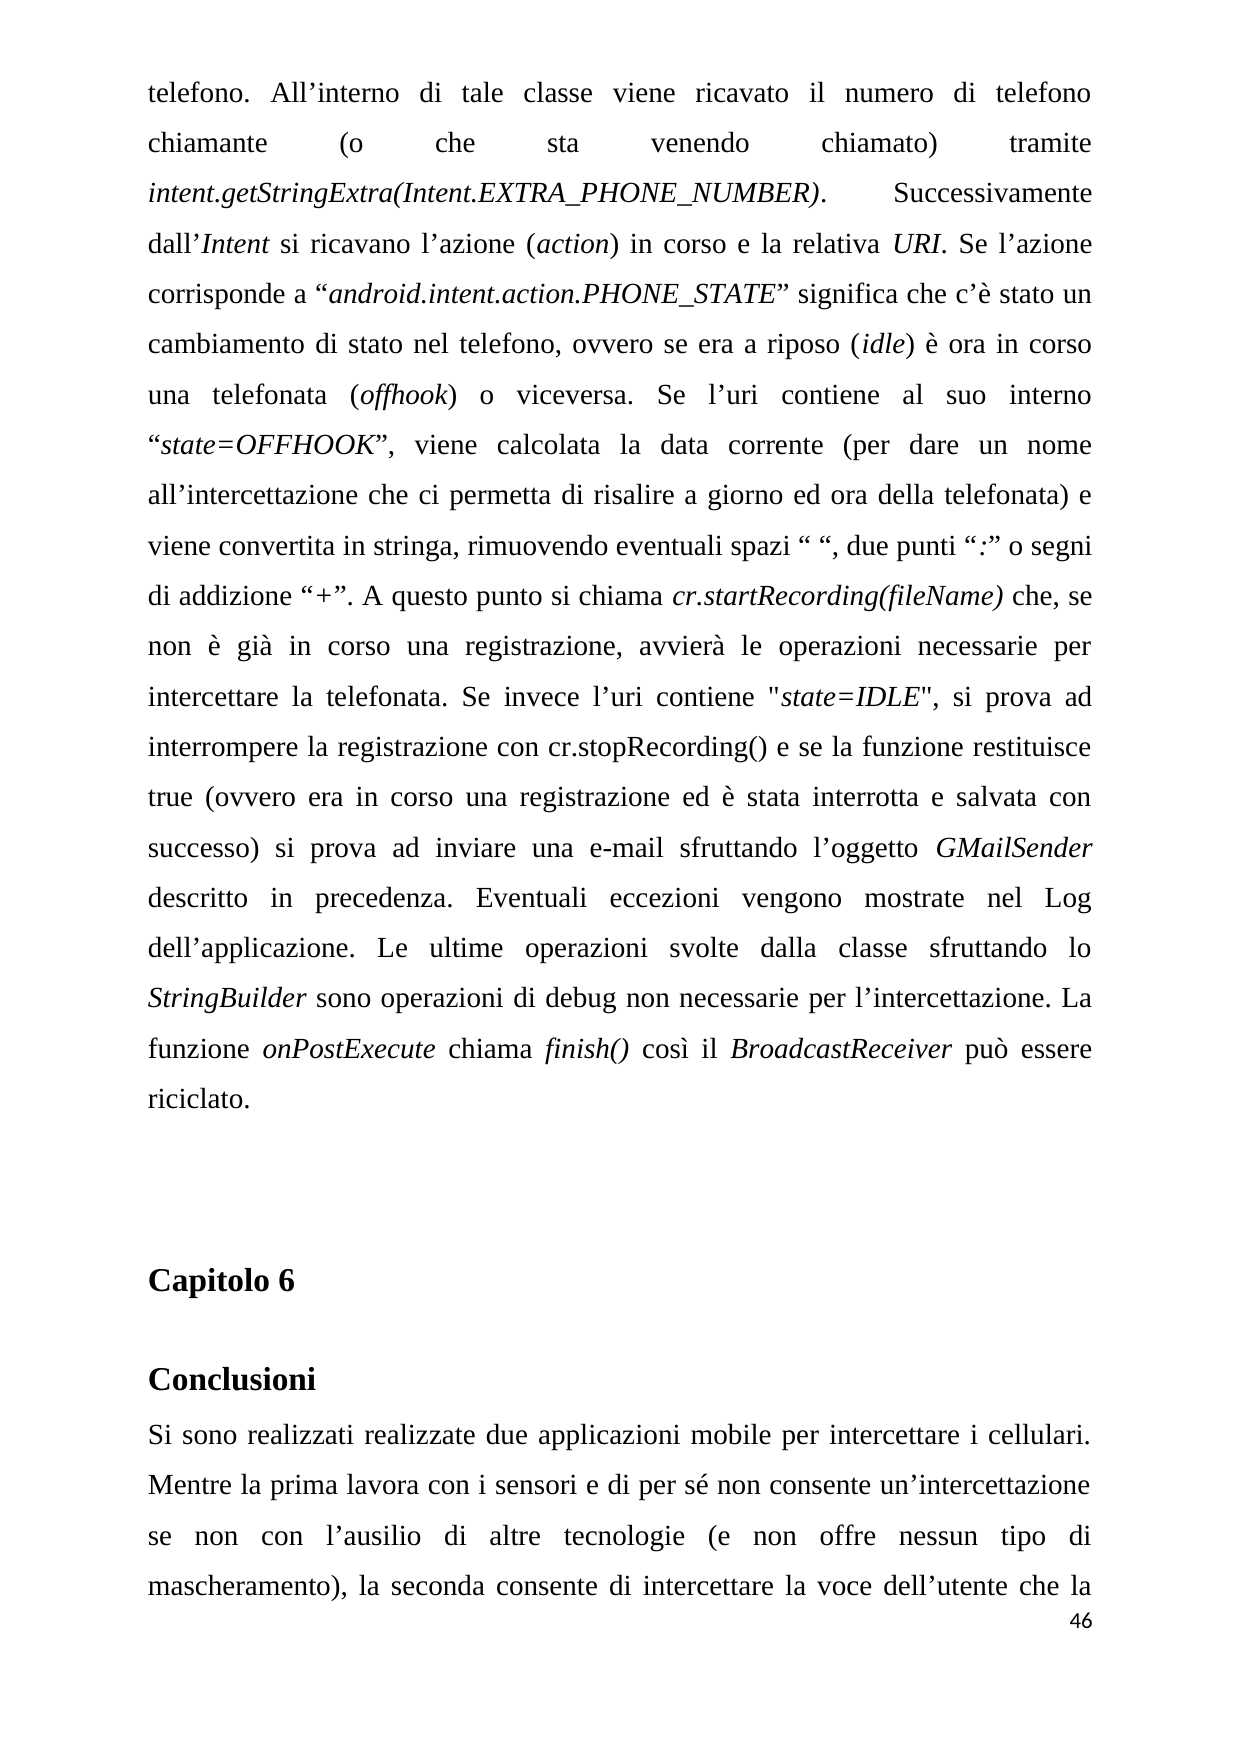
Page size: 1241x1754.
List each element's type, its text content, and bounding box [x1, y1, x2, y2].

text Capitolo 6 [148, 1261, 1092, 1299]
subtitle Conclusioni [148, 1360, 1092, 1398]
text Si sono realizzati realizzate due applicazioni mobile per intercettare i cellulari. Mentre la prima lavora con i sensori e di per sé non consente un’intercettazione se non con l’ausilio di altre tecnologie (e non offre nessun tipo di mascheramento), la seconda consente di intercettare la voce dell’utente che la [148, 1417, 1092, 1602]
text telefono. All’interno di tale classe viene ricavato il numero di telefono chiamante (o che sta venendo chiamato) tramite intent.getStringExtra(Intent.EXTRA_PHONE_NUMBER). Successivamente dall’Intent si ricavano l’azione (action) in corso e la relativa URI. Se l’azione corrisponde a “android.intent.action.PHONE_STATE” significa che c’è stato un cambiamento di stato nel telefono, ovvero se era a riposo (idle) è ora in corso una telefonata (offhook) o viceversa. Se l’uri contiene al suo interno “state=OFFHOOK”, viene calcolata la data corrente (per dare un nome all’intercettazione che ci permetta di risalire a giorno ed ora della telefonata) e viene convertita in stringa, rimuovendo eventuali spazi “ “, due punti “:” o segni di addizione “+”. A questo punto si chiama cr.startRecording(fileName) che, se non è già in corso una registrazione, avvierà le operazioni necessarie per intercettare la telefonata. Se invece l’uri contiene "state=IDLE", si prova ad interrompere la registrazione con cr.stopRecording() e se la funzione restituisce true (ovvero era in corso una registrazione ed è stata interrotta e salvata con successo) si prova ad inviare una e-mail sfruttando l’oggetto GMailSender descritto in precedenza. Eventuali eccezioni vengono mostrate nel Log dell’applicazione. Le ultime operazioni svolte dalla classe sfruttando lo StringBuilder sono operazioni di debug non necessarie per l’intercettazione. La funzione onPostExecute chiama finish() così il BroadcastReceiver può essere riciclato. [148, 75, 1092, 1115]
